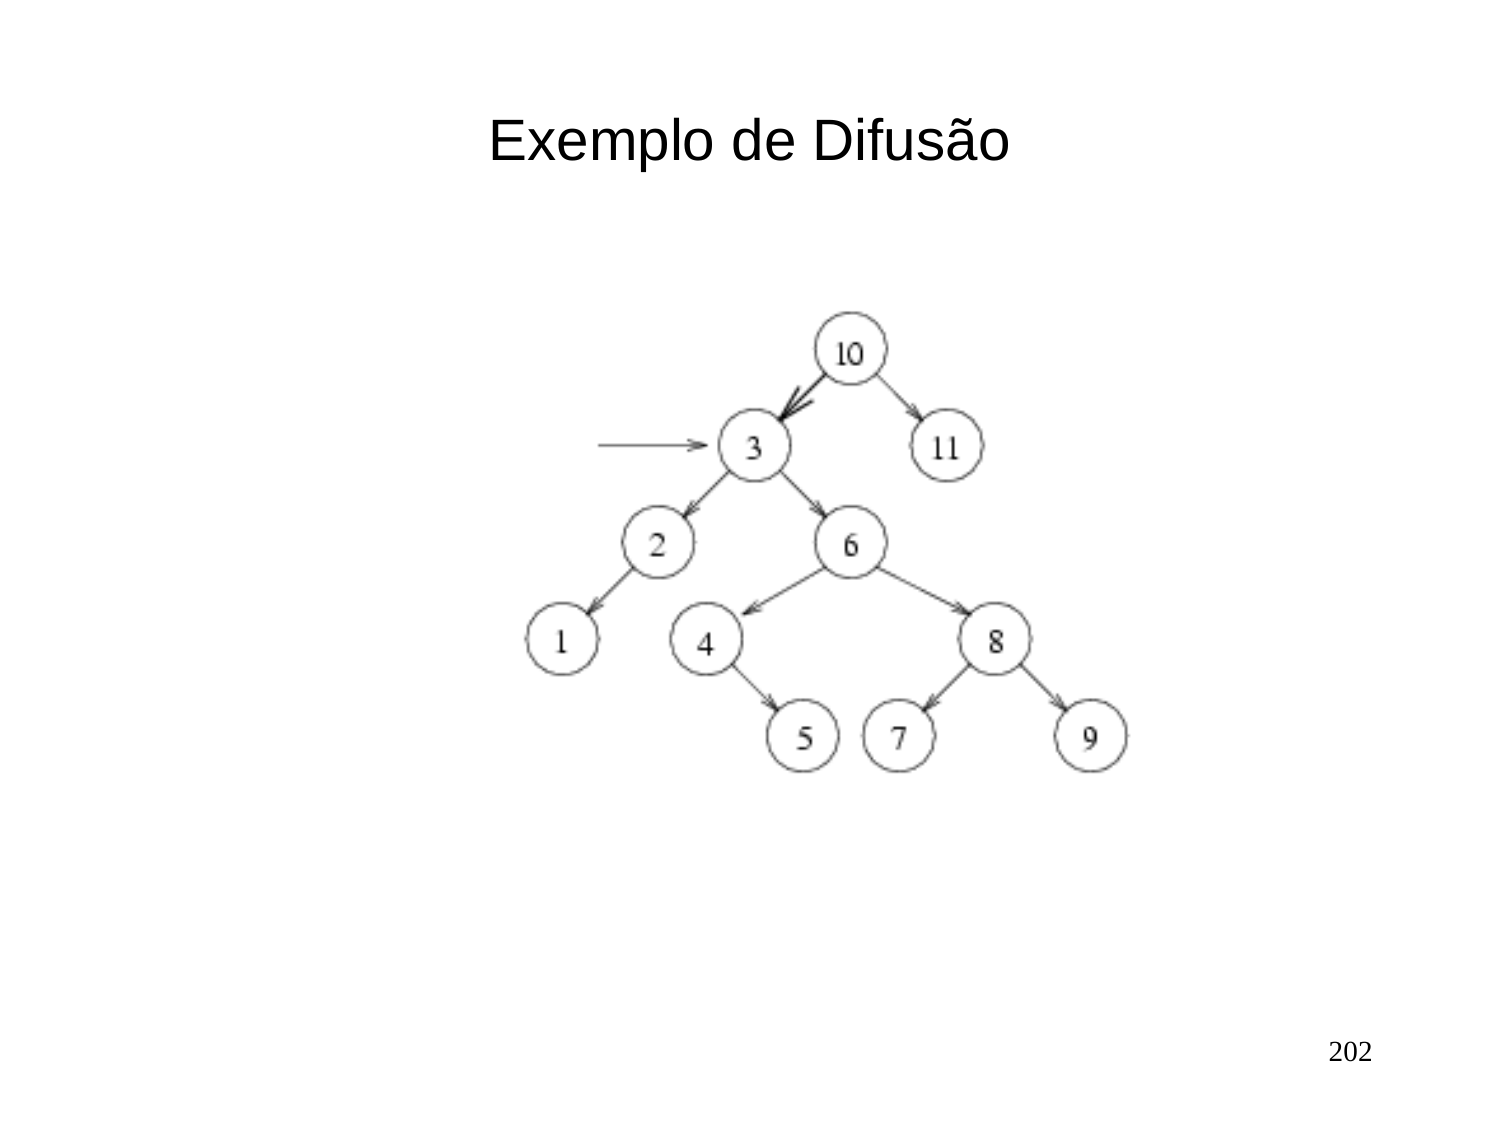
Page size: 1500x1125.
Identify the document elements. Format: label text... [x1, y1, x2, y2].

chart [487, 287, 1263, 809]
title Exemplo de Difusão [112, 99, 1388, 175]
